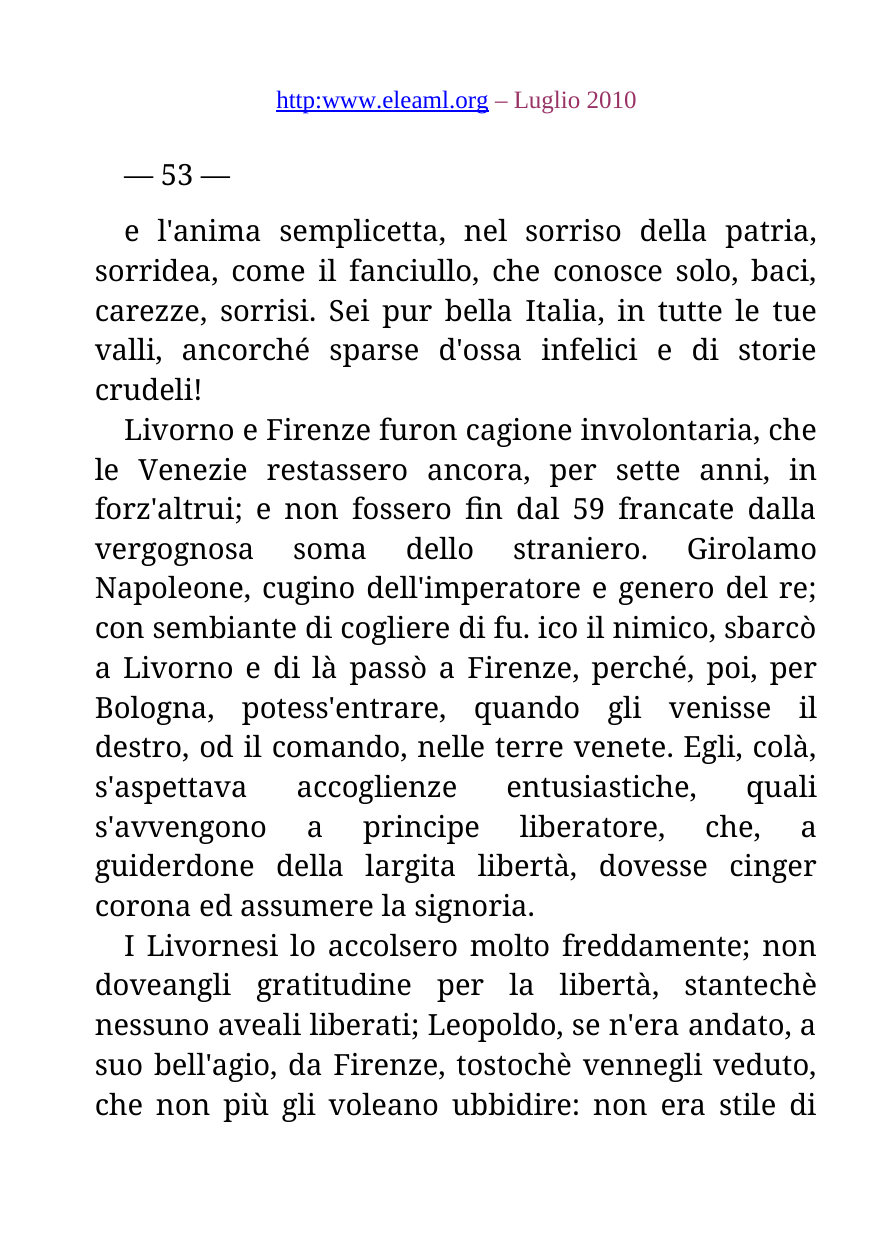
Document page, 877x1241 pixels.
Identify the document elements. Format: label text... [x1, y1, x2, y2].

text I Livornesi lo accolsero molto freddamente; non doveangli gratitudine per la libertà, stantechè nessuno aveali liberati; Leopoldo, se n'era andato, a suo bell'agio, da Firenze, tostochè vennegli veduto, che non più gli voleano ubbidire: non era stile di [94, 925, 818, 1123]
text — 53 — [94, 154, 818, 193]
text Livorno e Firenze furon cagione involontaria, che le Venezie restassero ancora, per sette anni, in forz'altrui; e non fossero fin dal 59 francate dalla vergognosa soma dello straniero. Girolamo Napoleone, cugino dell'imperatore e genero del re; con sembiante di cogliere di fu. ico il nimico, sbarcò a Livorno e di là passò a Firenze, perché, poi, per Bologna, potess'entrare, quando gli venisse il destro, od il comando, nelle terre venete. Egli, colà, s'aspettava accoglienze entusiastiche, quali s'avvengono a principe liberatore, che, a guiderdone della largita libertà, dovesse cinger corona ed assumere la signoria. [94, 409, 818, 925]
text e l'anima semplicetta, nel sorriso della patria, sorridea, come il fanciullo, che conosce solo, baci, carezze, sorrisi. Sei pur bella Italia, in tutte le tue valli, ancorché sparse d'ossa infelici e di storie crudeli! [94, 211, 818, 409]
